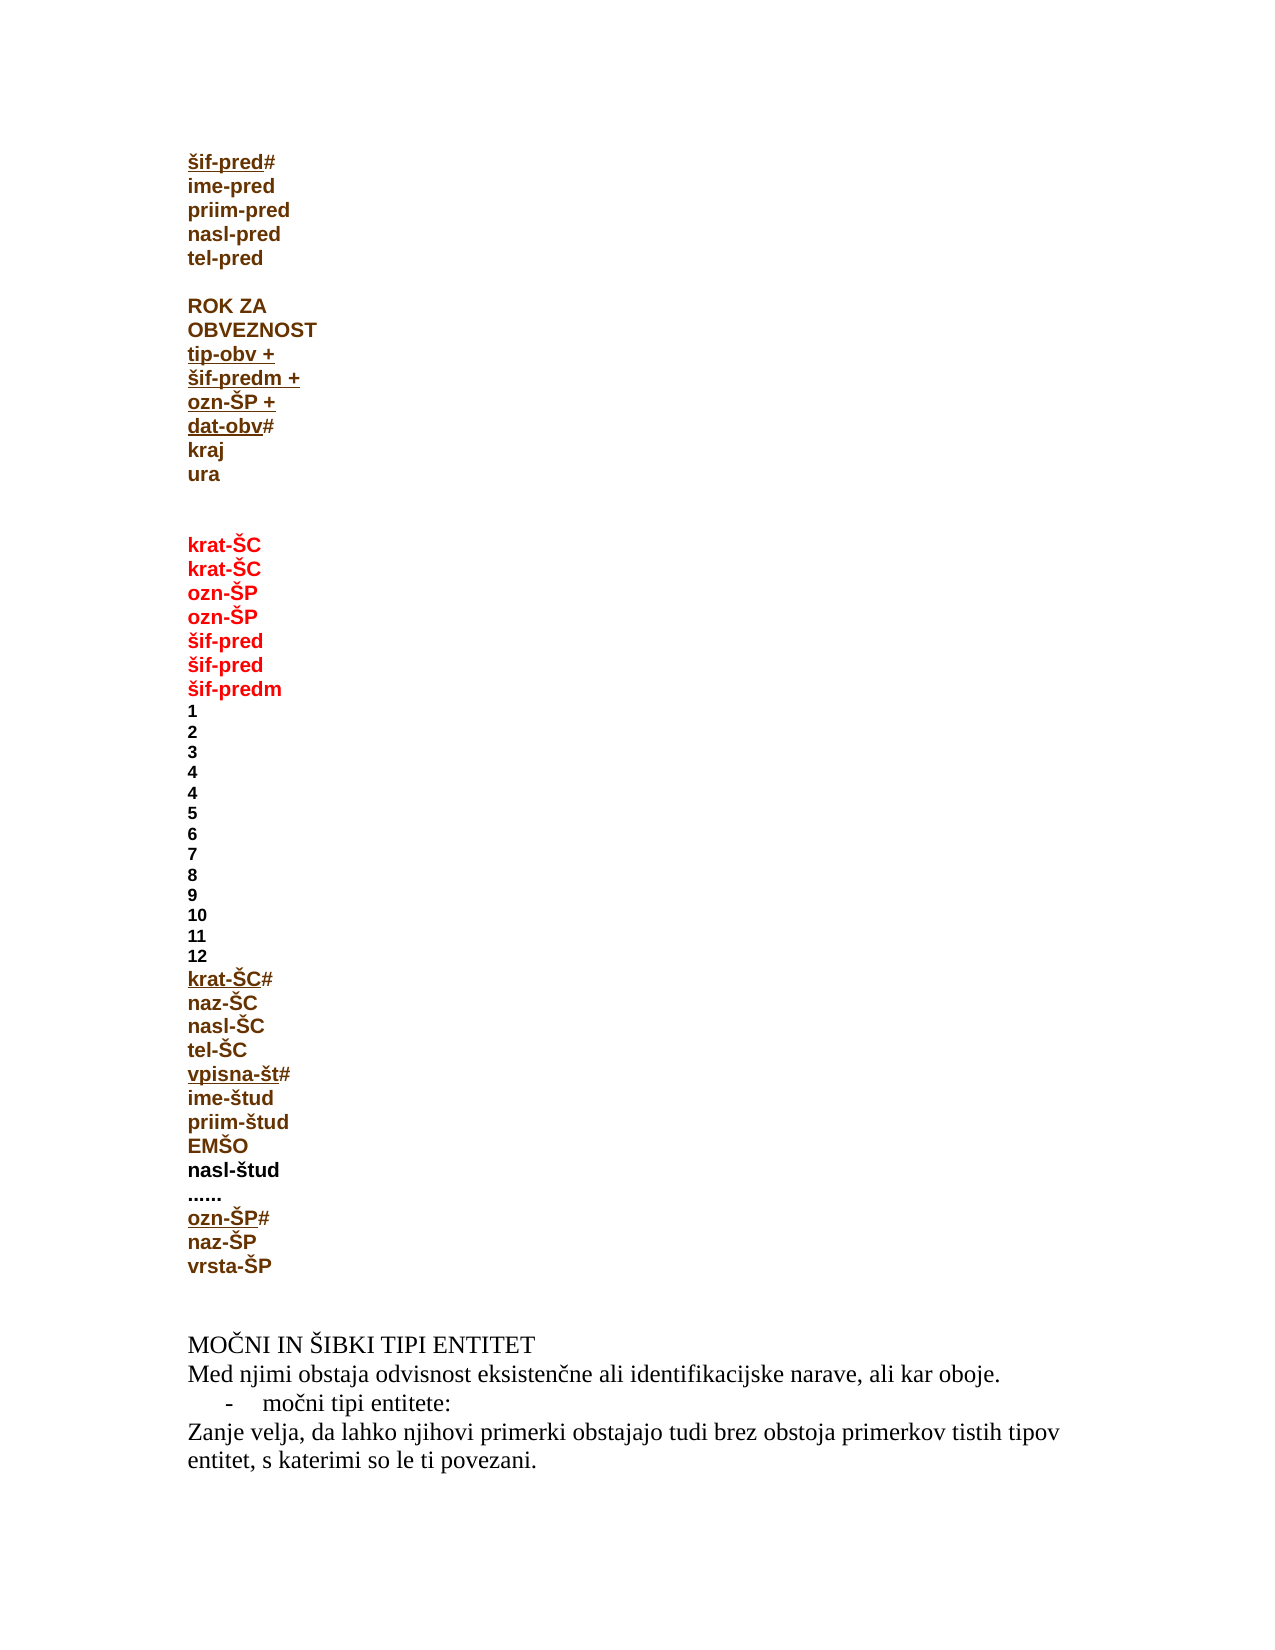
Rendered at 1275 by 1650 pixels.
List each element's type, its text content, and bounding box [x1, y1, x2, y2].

text naz-ŠC [187, 990, 1088, 1014]
text 7 [187, 844, 1088, 864]
text ozn-ŠP# [187, 1206, 1088, 1230]
text Zanje velja, da lahko njihovi primerki obstajajo tudi brez obstoja primerkov tistih tipov entitet, s katerimi so le ti povezani. [187, 1417, 1088, 1474]
text naz-ŠP [187, 1230, 1088, 1254]
text ime-štud [187, 1086, 1088, 1110]
text 6 [187, 823, 1088, 844]
text 5 [187, 803, 1088, 823]
text 4 [187, 783, 1088, 803]
text šif-pred [187, 629, 1088, 653]
text ime-pred [187, 174, 1088, 198]
text 9 [187, 885, 1088, 905]
text priim-štud [187, 1110, 1088, 1134]
list močni tipi entitete: [225, 1388, 1088, 1417]
text šif-predm + [187, 366, 1088, 389]
text kraj [187, 437, 1088, 461]
text šif-predm [187, 677, 1088, 701]
text tip-obv + [187, 342, 1088, 366]
text 12 [187, 946, 1088, 966]
text krat-ŠC [187, 557, 1088, 581]
text dat-obv# [187, 413, 1088, 437]
text ozn-ŠP [187, 581, 1088, 605]
text nasl-ŠC [187, 1014, 1088, 1038]
text 11 [187, 926, 1088, 946]
text 3 [187, 742, 1088, 762]
text 1 [187, 701, 1088, 721]
text Med njimi obstaja odvisnost eksistenčne ali identifikacijske narave, ali kar oboje. [187, 1359, 1088, 1388]
text tel-pred [187, 246, 1088, 270]
text šif-pred [187, 653, 1088, 677]
text OBVEZNOST [187, 318, 1088, 342]
text ozn-ŠP + [187, 389, 1088, 413]
text krat-ŠC [187, 533, 1088, 557]
text EMŠO [187, 1134, 1088, 1158]
text ozn-ŠP [187, 605, 1088, 629]
text ROK ZA [187, 294, 1088, 318]
text 2 [187, 721, 1088, 742]
text 10 [187, 905, 1088, 926]
text MOČNI IN ŠIBKI TIPI ENTITET [187, 1331, 1088, 1359]
text tel-ŠC [187, 1038, 1088, 1062]
text nasl-štud [187, 1158, 1088, 1182]
text 8 [187, 864, 1088, 885]
text šif-pred# [187, 150, 1088, 174]
text nasl-pred [187, 222, 1088, 246]
text priim-pred [187, 198, 1088, 222]
text vrsta-ŠP [187, 1254, 1088, 1278]
text ura [187, 461, 1088, 485]
text ...... [187, 1182, 1088, 1206]
text 4 [187, 762, 1088, 783]
text krat-ŠC# [187, 966, 1088, 990]
text vpisna-št# [187, 1062, 1088, 1086]
